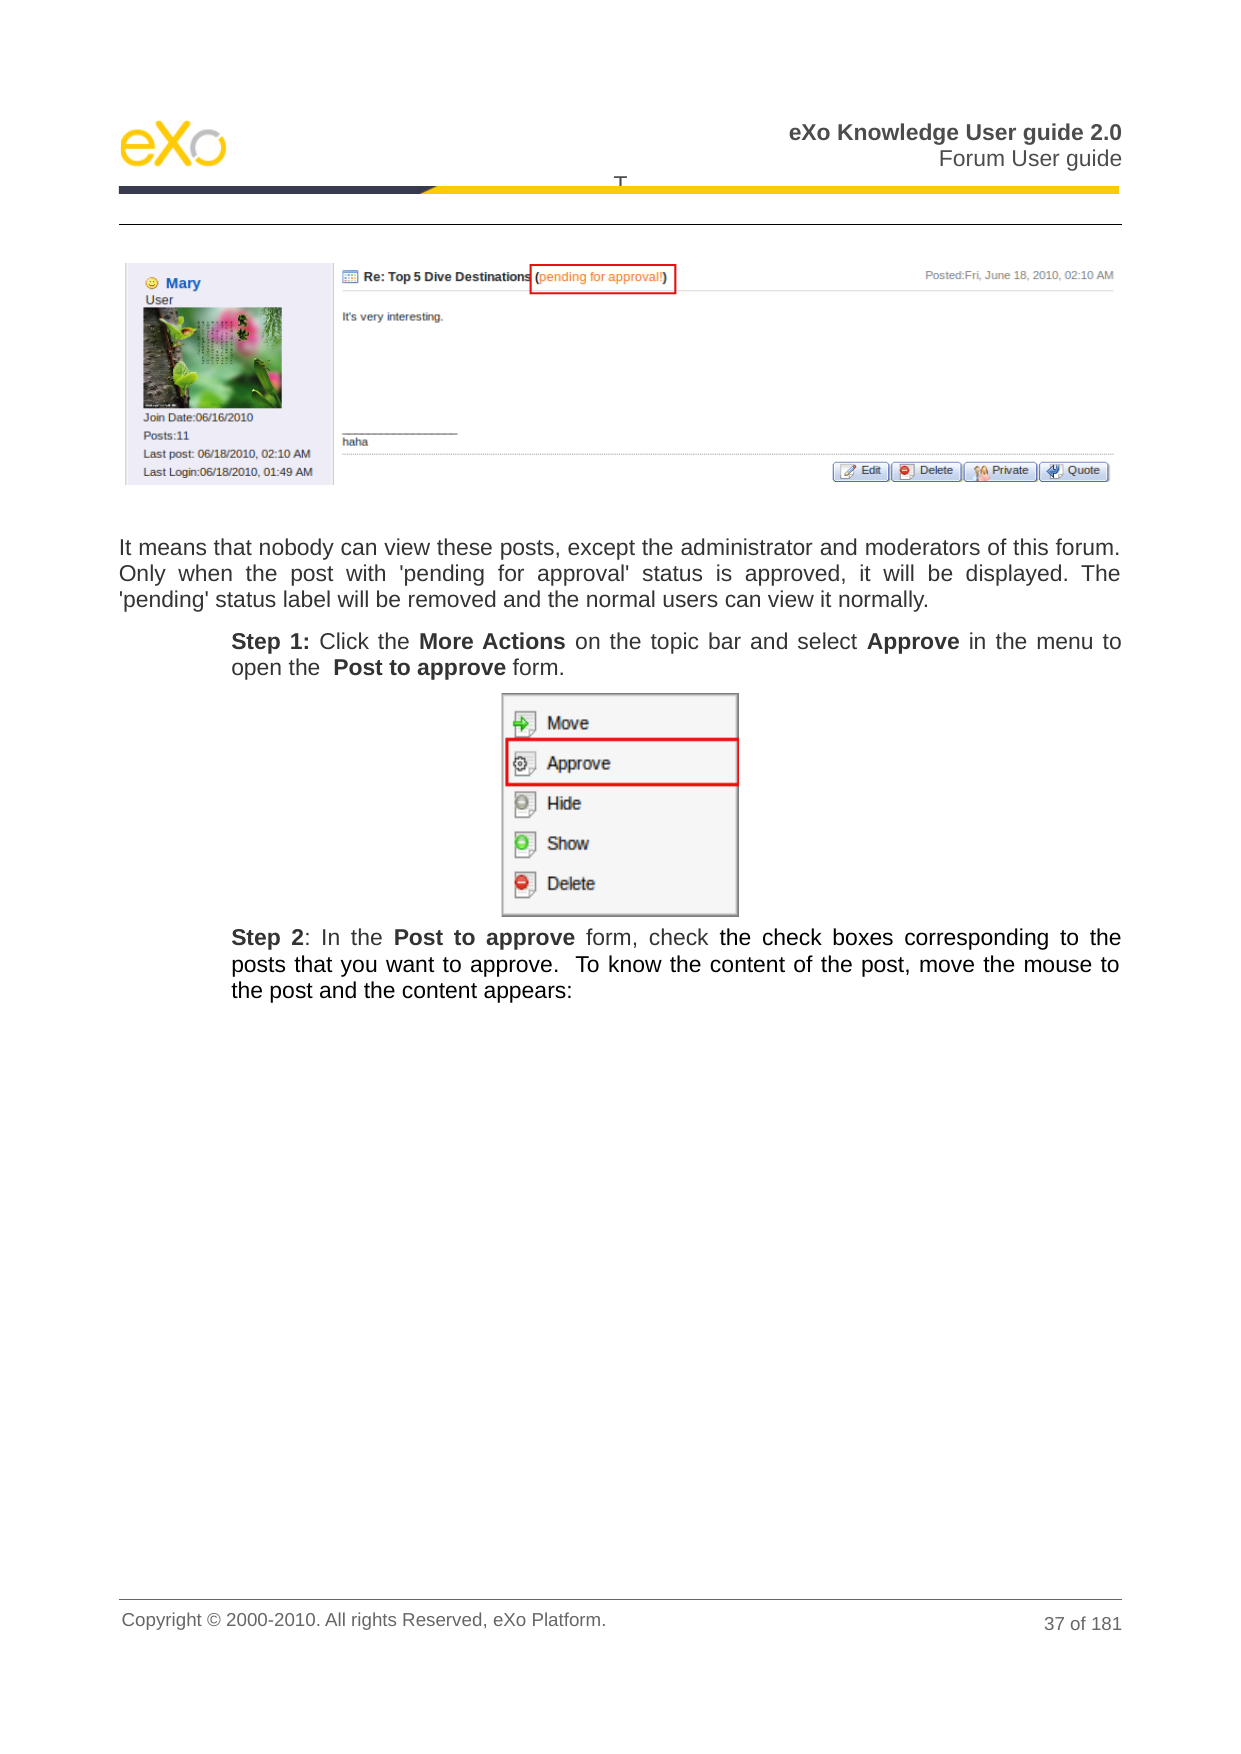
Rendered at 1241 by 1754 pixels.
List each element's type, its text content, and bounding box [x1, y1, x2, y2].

text It means that nobody can view these posts, except the administrator and moderators of this forum. Only when the post with 'pending for approval' status is approved, it will be displayed. The 'pending' status label will be removed and the normal users can view it normally. [118, 534, 1122, 613]
picture [120, 120, 227, 167]
list Step 2: In the Post to approve form, check the check boxes corresponding to the posts that you want to approve. To know the content of the post, move the mouse to the post and the content appears: [193, 917, 1122, 1003]
list Step 1: Click the More Actions on the topic bar and select Approve in the menu to open the Post to approve form. [193, 628, 1122, 680]
picture [501, 693, 739, 917]
picture [118, 186, 1119, 194]
picture [119, 263, 1120, 485]
